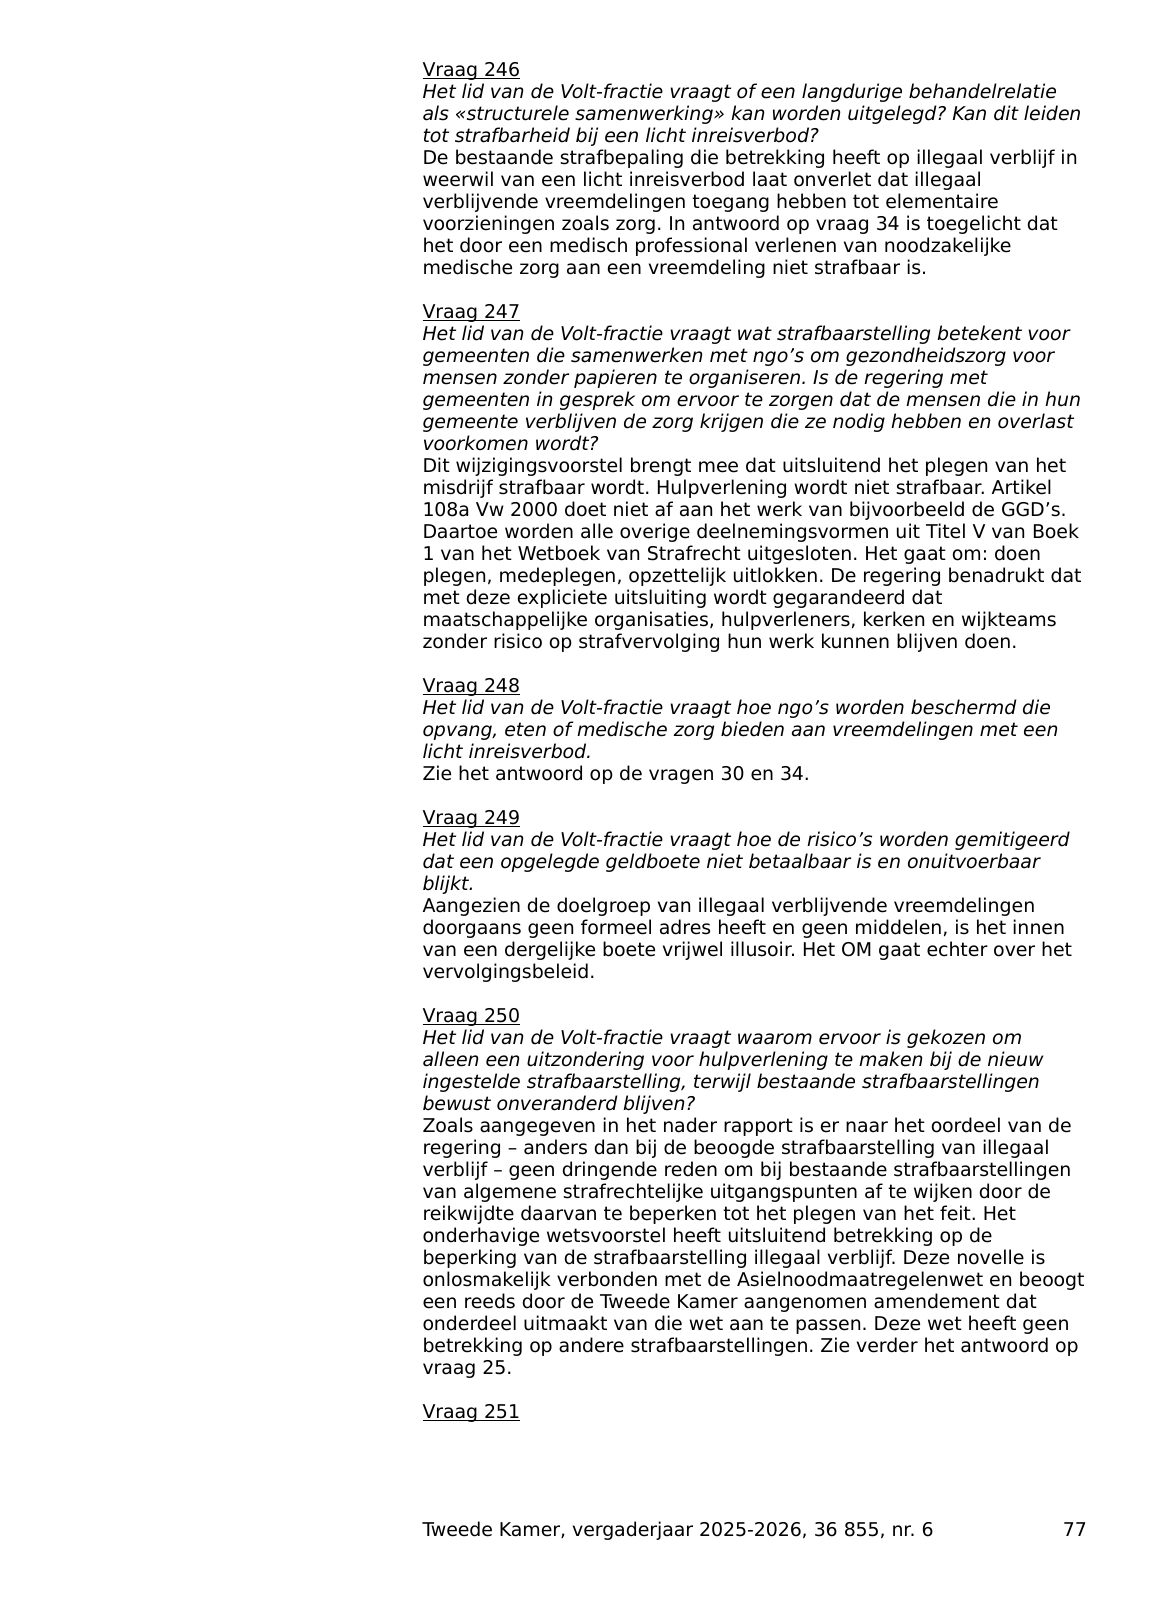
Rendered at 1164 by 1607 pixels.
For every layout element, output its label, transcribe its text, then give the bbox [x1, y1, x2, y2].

text Het lid van de Volt-fractie vraagt hoe de risico’s worden gemitigeerd dat een opgelegde geldboete niet betaalbaar is en onuitvoerbaar blijkt. [422, 829, 1087, 895]
text Zie het antwoord op de vragen 30 en 34. [422, 763, 1087, 785]
text Vraag 247 [422, 301, 1087, 323]
text Dit wijzigingsvoorstel brengt mee dat uitsluitend het plegen van het misdrijf strafbaar wordt. Hulpverlening wordt niet strafbaar. Artikel 108a Vw 2000 doet niet af aan het werk van bijvoorbeeld de GGD’s. Daartoe worden alle overige deelnemingsvormen uit Titel V van Boek 1 van het Wetboek van Strafrecht uitgesloten. Het gaat om: doen plegen, medeplegen, opzettelijk uitlokken. De regering benadrukt dat met deze expliciete uitsluiting wordt gegarandeerd dat maatschappelijke organisaties, hulpverleners, kerken en wijkteams zonder risico op strafvervolging hun werk kunnen blijven doen. [422, 455, 1087, 653]
text Zoals aangegeven in het nader rapport is er naar het oordeel van de regering – anders dan bij de beoogde strafbaarstelling van illegaal verblijf – geen dringende reden om bij bestaande strafbaarstellingen van algemene strafrechtelijke uitgangspunten af te wijken door de reikwijdte daarvan te beperken tot het plegen van het feit. Het onderhavige wetsvoorstel heeft uitsluitend betrekking op de beperking van de strafbaarstelling illegaal verblijf. Deze novelle is onlosmakelijk verbonden met de Asielnoodmaatregelenwet en beoogt een reeds door de Tweede Kamer aangenomen amendement dat onderdeel uitmaakt van die wet aan te passen. Deze wet heeft geen betrekking op andere strafbaarstellingen. Zie verder het antwoord op vraag 25. [422, 1115, 1087, 1379]
text Vraag 246 [422, 59, 1087, 81]
text Vraag 249 [422, 807, 1087, 829]
text Aangezien de doelgroep van illegaal verblijvende vreemdelingen doorgaans geen formeel adres heeft en geen middelen, is het innen van een dergelijke boete vrijwel illusoir. Het OM gaat echter over het vervolgingsbeleid. [422, 895, 1087, 983]
text Het lid van de Volt-fractie vraagt wat strafbaarstelling betekent voor gemeenten die samenwerken met ngo’s om gezondheidszorg voor mensen zonder papieren te organiseren. Is de regering met gemeenten in gesprek om ervoor te zorgen dat de mensen die in hun gemeente verblijven de zorg krijgen die ze nodig hebben en overlast voorkomen wordt? [422, 323, 1087, 455]
text Vraag 250 [422, 1005, 1087, 1027]
text Vraag 251 [422, 1401, 1087, 1423]
text Vraag 248 [422, 675, 1087, 697]
text Het lid van de Volt-fractie vraagt waarom ervoor is gekozen om alleen een uitzondering voor hulpverlening te maken bij de nieuw ingestelde strafbaarstelling, terwijl bestaande strafbaarstellingen bewust onveranderd blijven? [422, 1027, 1087, 1115]
text Het lid van de Volt-fractie vraagt of een langdurige behandelrelatie als «structurele samenwerking» kan worden uitgelegd? Kan dit leiden tot strafbarheid bij een licht inreisverbod? [422, 81, 1087, 147]
text Het lid van de Volt-fractie vraagt hoe ngo’s worden beschermd die opvang, eten of medische zorg bieden aan vreemdelingen met een licht inreisverbod. [422, 697, 1087, 763]
text De bestaande strafbepaling die betrekking heeft op illegaal verblijf in weerwil van een licht inreisverbod laat onverlet dat illegaal verblijvende vreemdelingen toegang hebben tot elementaire voorzieningen zoals zorg. In antwoord op vraag 34 is toegelicht dat het door een medisch professional verlenen van noodzakelijke medische zorg aan een vreemdeling niet strafbaar is. [422, 147, 1087, 279]
